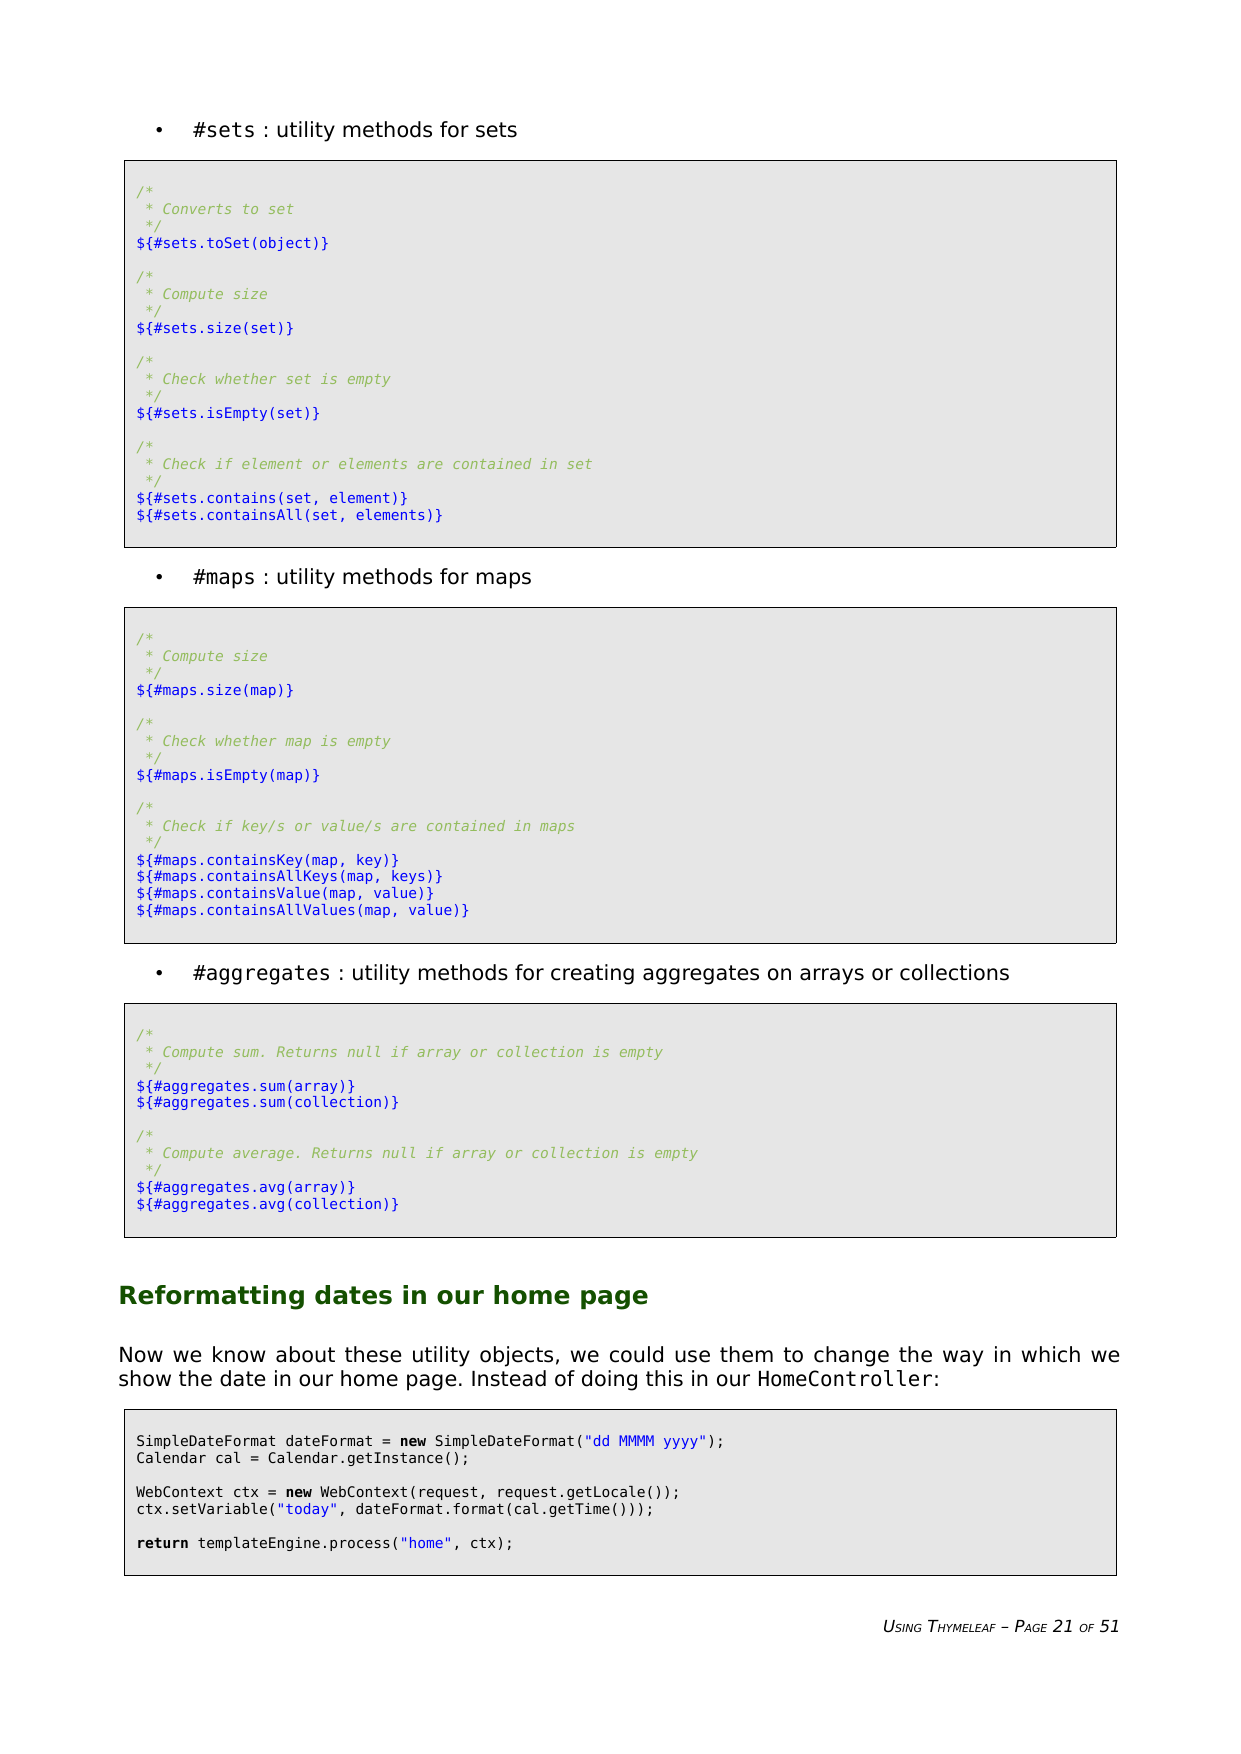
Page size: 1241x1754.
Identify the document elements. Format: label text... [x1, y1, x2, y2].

text Now we know about these utility objects, we could use them to change the way in which we show the date in our home page. Instead of doing this in our HomeController: [118, 1343, 1122, 1391]
text /* * Compute sum. Returns null if array or collection is empty */ ${#aggregates.sum(array)} ${#aggregates.sum(collection)} /* * Compute average. Returns null if array or collection is empty */ ${#aggregates.avg(array)} ${#aggregates.avg(collection)} [125, 1004, 1116, 1237]
text SimpleDateFormat dateFormat = new SimpleDateFormat("dd MMMM yyyy"); Calendar cal = Calendar.getInstance(); WebContext ctx = new WebContext(request, request.getLocale()); ctx.setVariable("today", dateFormat.format(cal.getTime())); return templateEngine.process("home", ctx); [125, 1410, 1116, 1575]
subtitle Reformatting dates in our home page [118, 1281, 1122, 1310]
text /* * Compute size */ ${#maps.size(map)} /* * Check whether map is empty */ ${#maps.isEmpty(map)} /* * Check if key/s or value/s are contained in maps */ ${#maps.containsKey(map, key)} ${#maps.containsAllKeys(map, keys)} ${#maps.containsValue(map, value)} ${#maps.containsAllValues(map, value)} [125, 608, 1116, 943]
text /* * Converts to set */ ${#sets.toSet(object)} /* * Compute size */ ${#sets.size(set)} /* * Check whether set is empty */ ${#sets.isEmpty(set)} /* * Check if element or elements are contained in set */ ${#sets.contains(set, element)} ${#sets.containsAll(set, elements)} [125, 161, 1116, 547]
list #aggregates : utility methods for creating aggregates on arrays or collections [156, 961, 1122, 985]
list #sets : utility methods for sets [156, 118, 1122, 142]
list #maps : utility methods for maps [156, 565, 1122, 589]
